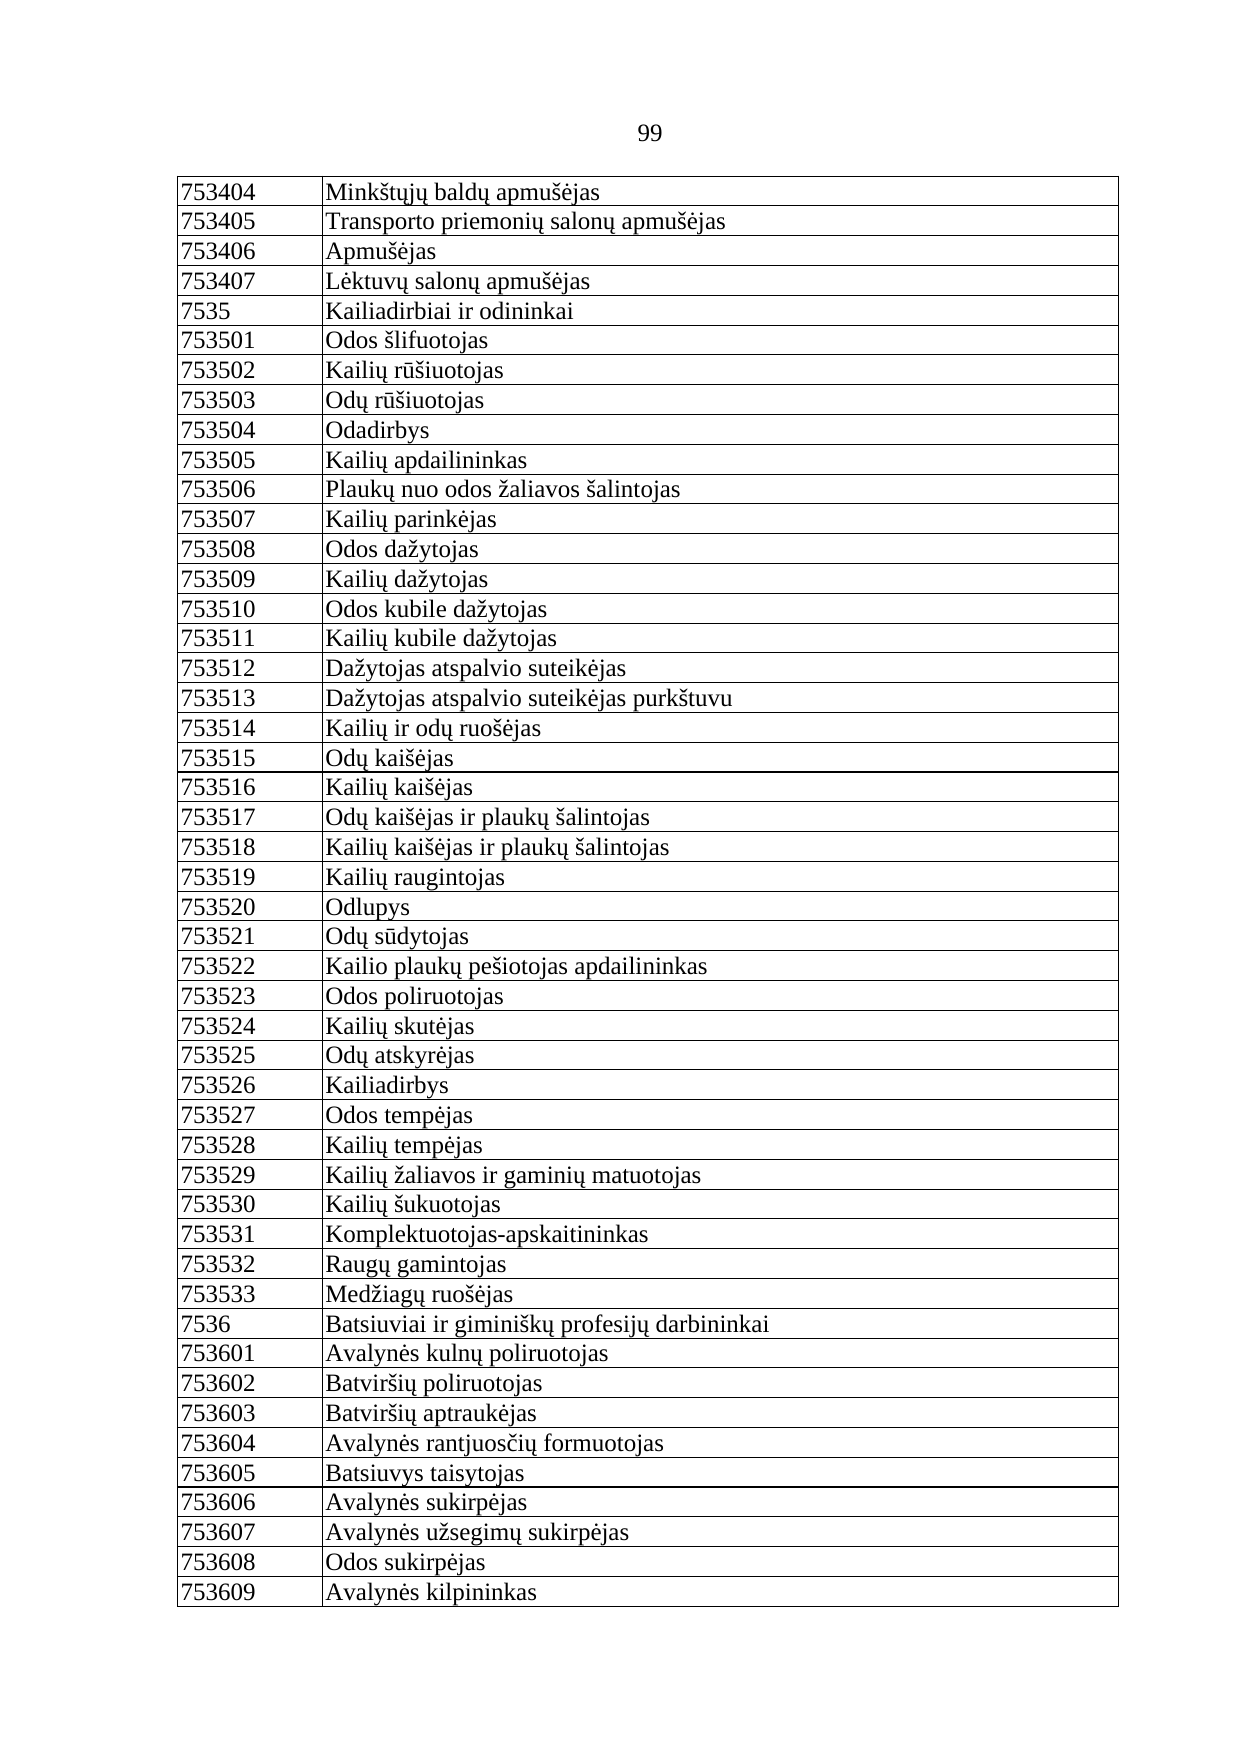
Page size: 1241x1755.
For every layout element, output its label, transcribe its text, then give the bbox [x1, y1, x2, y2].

table_cell 753504 [178, 415, 322, 444]
table_cell 753515 [178, 743, 322, 771]
table_cell 753516 [178, 773, 322, 801]
table_cell Odos kubile dažytojas [323, 594, 1118, 622]
table_cell 753514 [178, 713, 322, 742]
table_cell 753607 [178, 1517, 322, 1546]
table_cell 753518 [178, 832, 322, 861]
table_cell Dažytojas atspalvio suteikėjas [323, 653, 1118, 682]
table_cell Kailių apdailininkas [323, 445, 1118, 473]
table_cell Medžiagų ruošėjas [323, 1279, 1118, 1308]
table_cell 753511 [178, 624, 322, 652]
table_cell Kailiadirbys [323, 1070, 1118, 1099]
table_cell Batviršių poliruotojas [323, 1368, 1118, 1397]
table_cell 753532 [178, 1249, 322, 1278]
table_cell Kailių parinkėjas [323, 504, 1118, 533]
table_cell Avalynės kilpininkas [323, 1577, 1118, 1606]
table_cell Kailių skutėjas [323, 1011, 1118, 1039]
table_cell Odos tempėjas [323, 1100, 1118, 1129]
table_cell Odų kaišėjas ir plaukų šalintojas [323, 802, 1118, 831]
table_cell 753602 [178, 1368, 322, 1397]
table_cell 753512 [178, 653, 322, 682]
table_cell 753523 [178, 981, 322, 1010]
table_cell Kailių dažytojas [323, 564, 1118, 593]
table_cell 753603 [178, 1398, 322, 1427]
table_cell Avalynės sukirpėjas [323, 1488, 1118, 1516]
table_cell 753606 [178, 1488, 322, 1516]
table_cell Odos dažytojas [323, 534, 1118, 563]
table_cell Kailiadirbiai ir odininkai [323, 296, 1118, 324]
table_cell 753404 [178, 177, 322, 205]
table_cell 753517 [178, 802, 322, 831]
table_cell 753609 [178, 1577, 322, 1606]
table_cell 753601 [178, 1339, 322, 1367]
table_cell Avalynės kulnų poliruotojas [323, 1339, 1118, 1367]
table_cell Kailių raugintojas [323, 862, 1118, 891]
table_cell Minkštųjų baldų apmušėjas [323, 177, 1118, 205]
table_cell 753521 [178, 921, 322, 950]
table_cell Batviršių aptraukėjas [323, 1398, 1118, 1427]
table_cell 753502 [178, 355, 322, 384]
table_cell 753505 [178, 445, 322, 473]
table_cell 753507 [178, 504, 322, 533]
table_cell Transporto priemonių salonų apmušėjas [323, 206, 1118, 235]
table_cell 753407 [178, 266, 322, 295]
table_cell Odadirbys [323, 415, 1118, 444]
table_cell 753510 [178, 594, 322, 622]
table_cell 753405 [178, 206, 322, 235]
table_cell Odų rūšiuotojas [323, 385, 1118, 414]
table_cell Kailių tempėjas [323, 1130, 1118, 1159]
table_cell 753528 [178, 1130, 322, 1159]
table_cell Raugų gamintojas [323, 1249, 1118, 1278]
table_cell Odos sukirpėjas [323, 1547, 1118, 1576]
table_cell 753519 [178, 862, 322, 891]
table_cell Kailių ir odų ruošėjas [323, 713, 1118, 742]
table_cell Batsiuviai ir giminiškų profesijų darbininkai [323, 1309, 1118, 1337]
table_cell Kailių rūšiuotojas [323, 355, 1118, 384]
table_cell Kailių šukuotojas [323, 1190, 1118, 1218]
table_cell 753531 [178, 1219, 322, 1248]
table_cell 753520 [178, 892, 322, 920]
table_cell Avalynės rantjuosčių formuotojas [323, 1428, 1118, 1457]
table_cell Komplektuotojas-apskaitininkas [323, 1219, 1118, 1248]
table_cell 753513 [178, 683, 322, 712]
table_cell 7535 [178, 296, 322, 324]
table_cell 753526 [178, 1070, 322, 1099]
table_cell 753604 [178, 1428, 322, 1457]
table_cell 753406 [178, 236, 322, 265]
table_cell Odų atskyrėjas [323, 1041, 1118, 1069]
table_cell 753522 [178, 951, 322, 980]
table_cell 7536 [178, 1309, 322, 1337]
table_cell 753501 [178, 326, 322, 354]
table_cell 753527 [178, 1100, 322, 1129]
table_cell 753509 [178, 564, 322, 593]
table_cell Dažytojas atspalvio suteikėjas purkštuvu [323, 683, 1118, 712]
table_cell Odų sūdytojas [323, 921, 1118, 950]
table_cell Odlupys [323, 892, 1118, 920]
table_cell Kailių žaliavos ir gaminių matuotojas [323, 1160, 1118, 1188]
table_cell 753530 [178, 1190, 322, 1218]
table_cell 753524 [178, 1011, 322, 1039]
table_cell Odų kaišėjas [323, 743, 1118, 771]
table_cell 753508 [178, 534, 322, 563]
table_cell 753605 [178, 1458, 322, 1486]
table_cell Avalynės užsegimų sukirpėjas [323, 1517, 1118, 1546]
table_cell Batsiuvys taisytojas [323, 1458, 1118, 1486]
table_cell Plaukų nuo odos žaliavos šalintojas [323, 475, 1118, 503]
table_cell 753503 [178, 385, 322, 414]
table_cell Lėktuvų salonų apmušėjas [323, 266, 1118, 295]
table_cell Kailių kubile dažytojas [323, 624, 1118, 652]
table_cell Odos poliruotojas [323, 981, 1118, 1010]
table_cell 753506 [178, 475, 322, 503]
table_cell Apmušėjas [323, 236, 1118, 265]
table_cell Kailių kaišėjas [323, 773, 1118, 801]
table_cell 753608 [178, 1547, 322, 1576]
table_cell 753533 [178, 1279, 322, 1308]
table_cell Kailio plaukų pešiotojas apdailininkas [323, 951, 1118, 980]
table_cell 753525 [178, 1041, 322, 1069]
table_cell 753529 [178, 1160, 322, 1188]
table_cell Kailių kaišėjas ir plaukų šalintojas [323, 832, 1118, 861]
table_cell Odos šlifuotojas [323, 326, 1118, 354]
